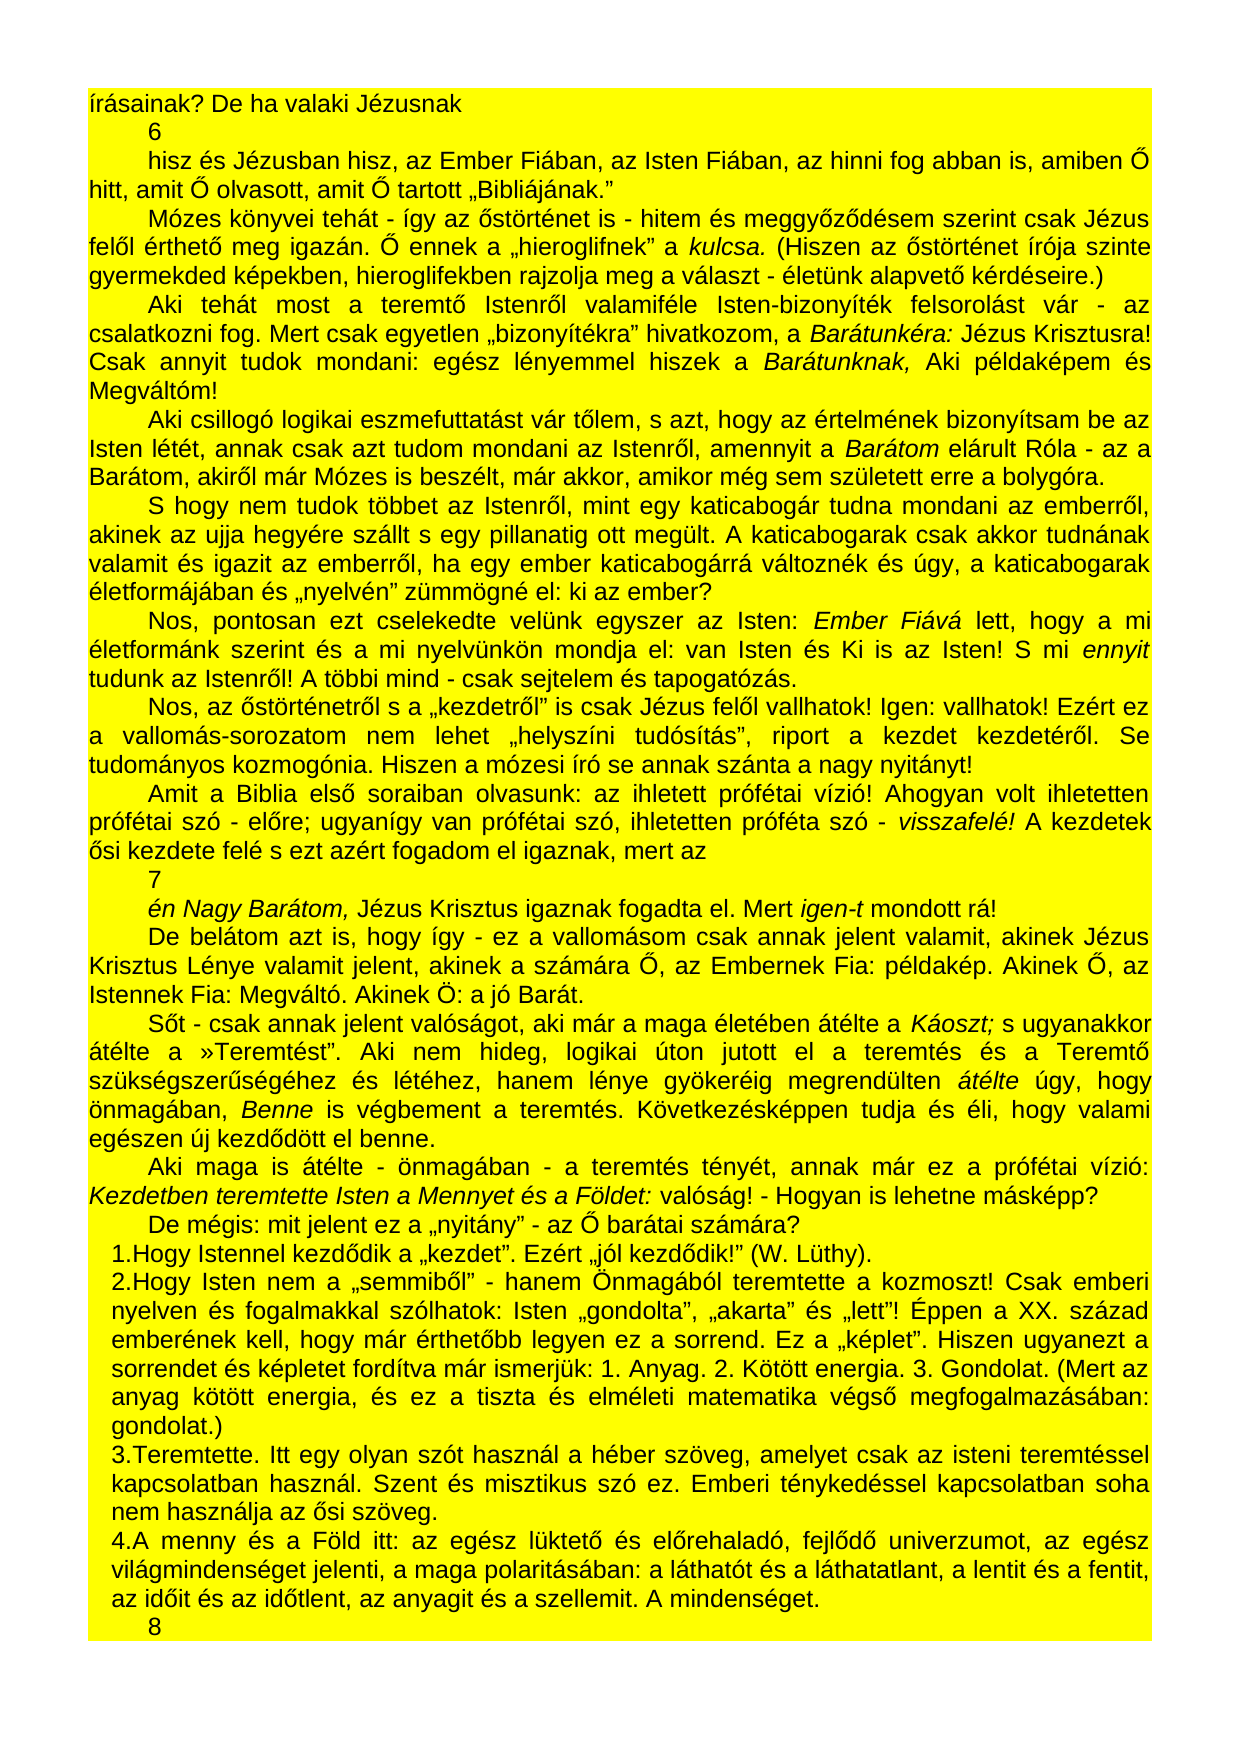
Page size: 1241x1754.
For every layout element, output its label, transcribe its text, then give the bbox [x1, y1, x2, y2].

text Aki maga is átélte - önmagában - a teremtés tényét, annak már ez a prófétai vízió: Kezdetben teremtette Isten a Mennyet és a Földet: valóság! - Hogyan is lehetne másképp? [88, 1152, 1152, 1210]
list Hogy Isten nem a „semmiből” - hanem Önmagából teremtette a kozmoszt! Csak emberi nyelven és fogalmakkal szólhatok: Isten „gondolta”, „akarta” és „lett”! Éppen a XX. század emberének kell, hogy már érthetőbb legyen ez a sorrend. Ez a „képlet”. Hiszen ugyanezt a sorrendet és képletet fordítva már ismerjük: 1. Anyag. 2. Kötött energia. 3. Gondolat. (Mert az anyag kötött energia, és ez a tiszta és elméleti matematika végső megfogalmazásában: gondolat.) [88, 1267, 1152, 1440]
text Nos, pontosan ezt cselekedte velünk egyszer az Isten: Ember Fiává lett, hogy a mi életformánk szerint és a mi nyelvünkön mondja el: van Isten és Ki is az Isten! S mi ennyit tudunk az Istenről! A többi mind - csak sejtelem és tapogatózás. [88, 606, 1152, 692]
list Hogy Istennel kezdődik a „kezdet”. Ezért „jól kezdődik!” (W. Lüthy). [88, 1238, 1152, 1267]
text én Nagy Barátom, Jézus Krisztus igaznak fogadta el. Mert igen-t mondott rá! [88, 893, 1152, 922]
text De mégis: mit jelent ez a „nyitány” - az Ő barátai számára? [88, 1210, 1152, 1238]
text Mózes könyvei tehát - így az őstörténet is - hitem és meggyőződésem szerint csak Jézus felől érthető meg igazán. Ő ennek a „hieroglifnek” a kulcsa. (Hiszen az őstörténet írója szinte gyermekded képekben, hieroglifekben rajzolja meg a választ - életünk alapvető kérdéseire.) [88, 203, 1152, 290]
text Nos, az őstörténetről s a „kezdetről” is csak Jézus felől vallhatok! Igen: vallhatok! Ezért ez a vallomás-sorozatom nem lehet „helyszíni tudósítás”, riport a kezdet kezdetéről. Se tudományos kozmogónia. Hiszen a mózesi író se annak szánta a nagy nyitányt! [88, 692, 1152, 778]
text 6 [88, 117, 1152, 146]
text Aki csillogó logikai eszmefuttatást vár tőlem, s azt, hogy az értelmének bizonyítsam be az Isten létét, annak csak azt tudom mondani az Istenről, amennyit a Barátom elárult Róla - az a Barátom, akiről már Mózes is beszélt, már akkor, amikor még sem született erre a bolygóra. [88, 405, 1152, 491]
text 8 [88, 1612, 1152, 1641]
list Teremtette. Itt egy olyan szót használ a héber szöveg, amelyet csak az isteni teremtéssel kapcsolatban használ. Szent és misztikus szó ez. Emberi ténykedéssel kapcsolatban soha nem használja az ősi szöveg. [88, 1440, 1152, 1526]
text Aki tehát most a teremtő Istenről valamiféle Isten-bizonyíték felsorolást vár - az csalatkozni fog. Mert csak egyetlen „bizonyítékra” hivatkozom, a Barátunkéra: Jézus Krisztusra! Csak annyit tudok mondani: egész lényemmel hiszek a Barátunknak, Aki példaképem és Megváltóm! [88, 290, 1152, 405]
text Amit a Biblia első soraiban olvasunk: az ihletett prófétai vízió! Ahogyan volt ihletetten prófétai szó - előre; ugyanígy van prófétai szó, ihletetten próféta szó - visszafelé! A kezdetek ősi kezdete felé s ezt azért fogadom el igaznak, mert az [88, 778, 1152, 865]
text S hogy nem tudok többet az Istenről, mint egy katicabogár tudna mondani az emberről, akinek az ujja hegyére szállt s egy pillanatig ott megült. A katicabogarak csak akkor tudnának valamit és igazit az emberről, ha egy ember katicabogárrá változnék és úgy, a katicabogarak életformájában és „nyelvén” zümmögné el: ki az ember? [88, 491, 1152, 606]
list A menny és a Föld itt: az egész lüktető és előrehaladó, fejlődő univerzumot, az egész világmindenséget jelenti, a maga polaritásában: a láthatót és a láthatatlant, a lentit és a fentit, az időit és az időtlent, az anyagit és a szellemit. A mindenséget. [88, 1526, 1152, 1612]
text hisz és Jézusban hisz, az Ember Fiában, az Isten Fiában, az hinni fog abban is, amiben Ő hitt, amit Ő olvasott, amit Ő tartott „Bibliájának.” [88, 146, 1152, 203]
text Sőt - csak annak jelent valóságot, aki már a maga életében átélte a Káoszt; s ugyanakkor átélte a »Teremtést”. Aki nem hideg, logikai úton jutott el a teremtés és a Teremtő szükségszerűségéhez és létéhez, hanem lénye gyökeréig megrendülten átélte úgy, hogy önmagában, Benne is végbement a teremtés. Következésképpen tudja és éli, hogy valami egészen új kezdődött el benne. [88, 1008, 1152, 1152]
text írásainak? De ha valaki Jézusnak [88, 88, 1152, 117]
text De belátom azt is, hogy így - ez a vallomásom csak annak jelent valamit, akinek Jézus Krisztus Lénye valamit jelent, akinek a számára Ő, az Embernek Fia: példakép. Akinek Ő, az Istennek Fia: Megváltó. Akinek Ö: a jó Barát. [88, 922, 1152, 1008]
text 7 [88, 865, 1152, 893]
